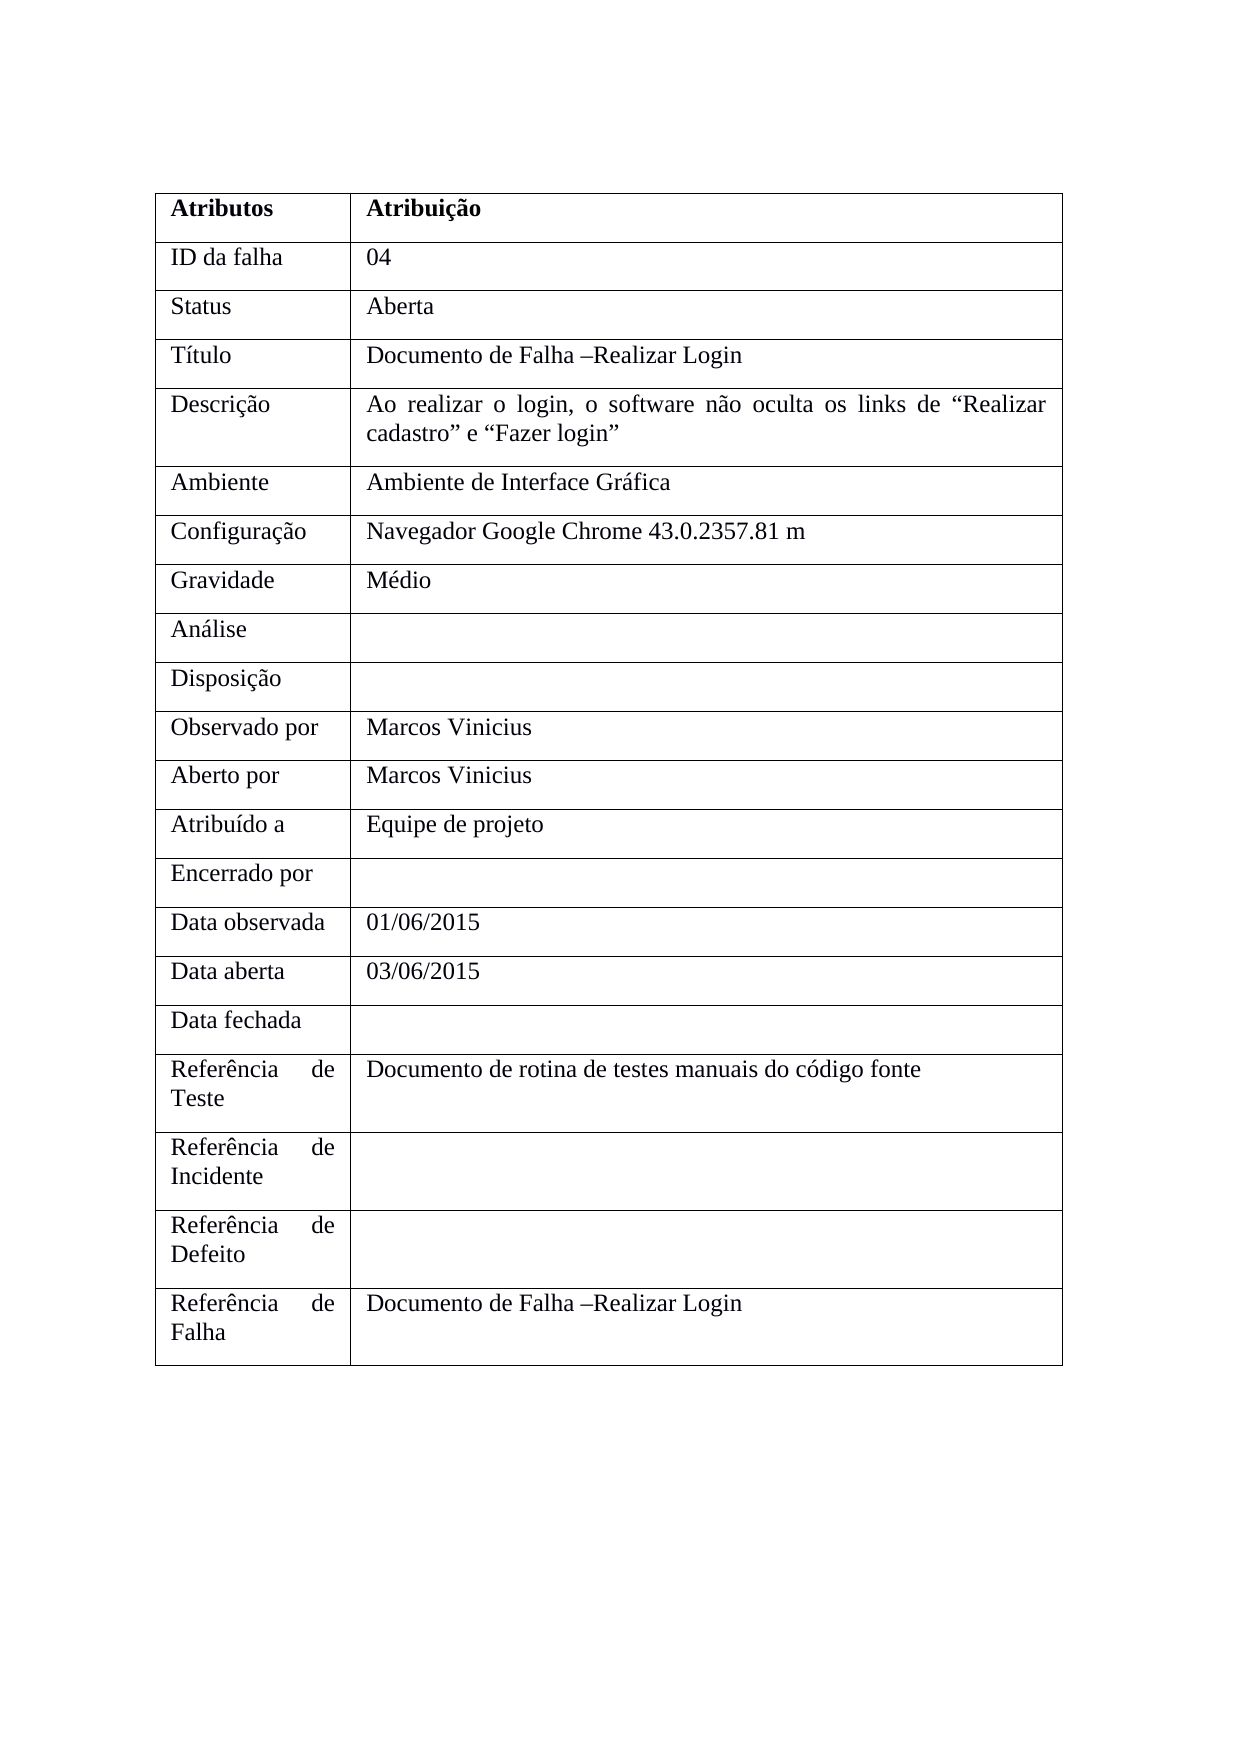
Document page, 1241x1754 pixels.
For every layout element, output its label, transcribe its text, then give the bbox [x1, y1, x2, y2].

table_cell Equipe de projeto [351, 810, 1062, 858]
table_cell Marcos Vinicius [351, 712, 1062, 760]
table_header Atributos [156, 194, 350, 241]
table_cell [351, 663, 1062, 711]
table_cell Status [156, 291, 350, 339]
table_cell Descrição [156, 389, 350, 466]
table_cell Observado por [156, 712, 350, 760]
table_cell Referência de Defeito [156, 1211, 350, 1287]
table_cell Documento de Falha –Realizar Login [351, 1289, 1062, 1365]
table_cell Título [156, 340, 350, 388]
table_cell Data fechada [156, 1006, 350, 1054]
table_cell Gravidade [156, 565, 350, 613]
table_cell Ao realizar o login, o software não oculta os links de “Realizar cadastro” e “Fazer login” [351, 389, 1062, 466]
table_cell [351, 614, 1062, 662]
table_cell Ambiente de Interface Gráfica [351, 467, 1062, 515]
table_cell ID da falha [156, 243, 350, 290]
table_cell Encerrado por [156, 859, 350, 907]
table_cell Marcos Vinicius [351, 761, 1062, 809]
table_cell Médio [351, 565, 1062, 613]
table_cell Documento de Falha –Realizar Login [351, 340, 1062, 388]
table_cell 01/06/2015 [351, 908, 1062, 956]
table_cell Análise [156, 614, 350, 662]
table_cell Referência de Incidente [156, 1133, 350, 1209]
table_cell [351, 1133, 1062, 1209]
table_cell Configuração [156, 516, 350, 564]
table_cell [351, 1211, 1062, 1287]
table_cell [351, 859, 1062, 907]
table_cell Referência de Teste [156, 1055, 350, 1132]
table_cell Documento de rotina de testes manuais do código fonte [351, 1055, 1062, 1132]
table_cell Atribuído a [156, 810, 350, 858]
table_cell 03/06/2015 [351, 957, 1062, 1005]
table_cell 04 [351, 243, 1062, 290]
table_cell Aberto por [156, 761, 350, 809]
table_cell Data aberta [156, 957, 350, 1005]
table_cell Ambiente [156, 467, 350, 515]
table_cell Navegador Google Chrome 43.0.2357.81 m [351, 516, 1062, 564]
table_cell Referência de Falha [156, 1289, 350, 1365]
table_cell Data observada [156, 908, 350, 956]
table_cell [351, 1006, 1062, 1054]
table_header Atribuição [351, 194, 1062, 241]
table_cell Disposição [156, 663, 350, 711]
table_cell Aberta [351, 291, 1062, 339]
